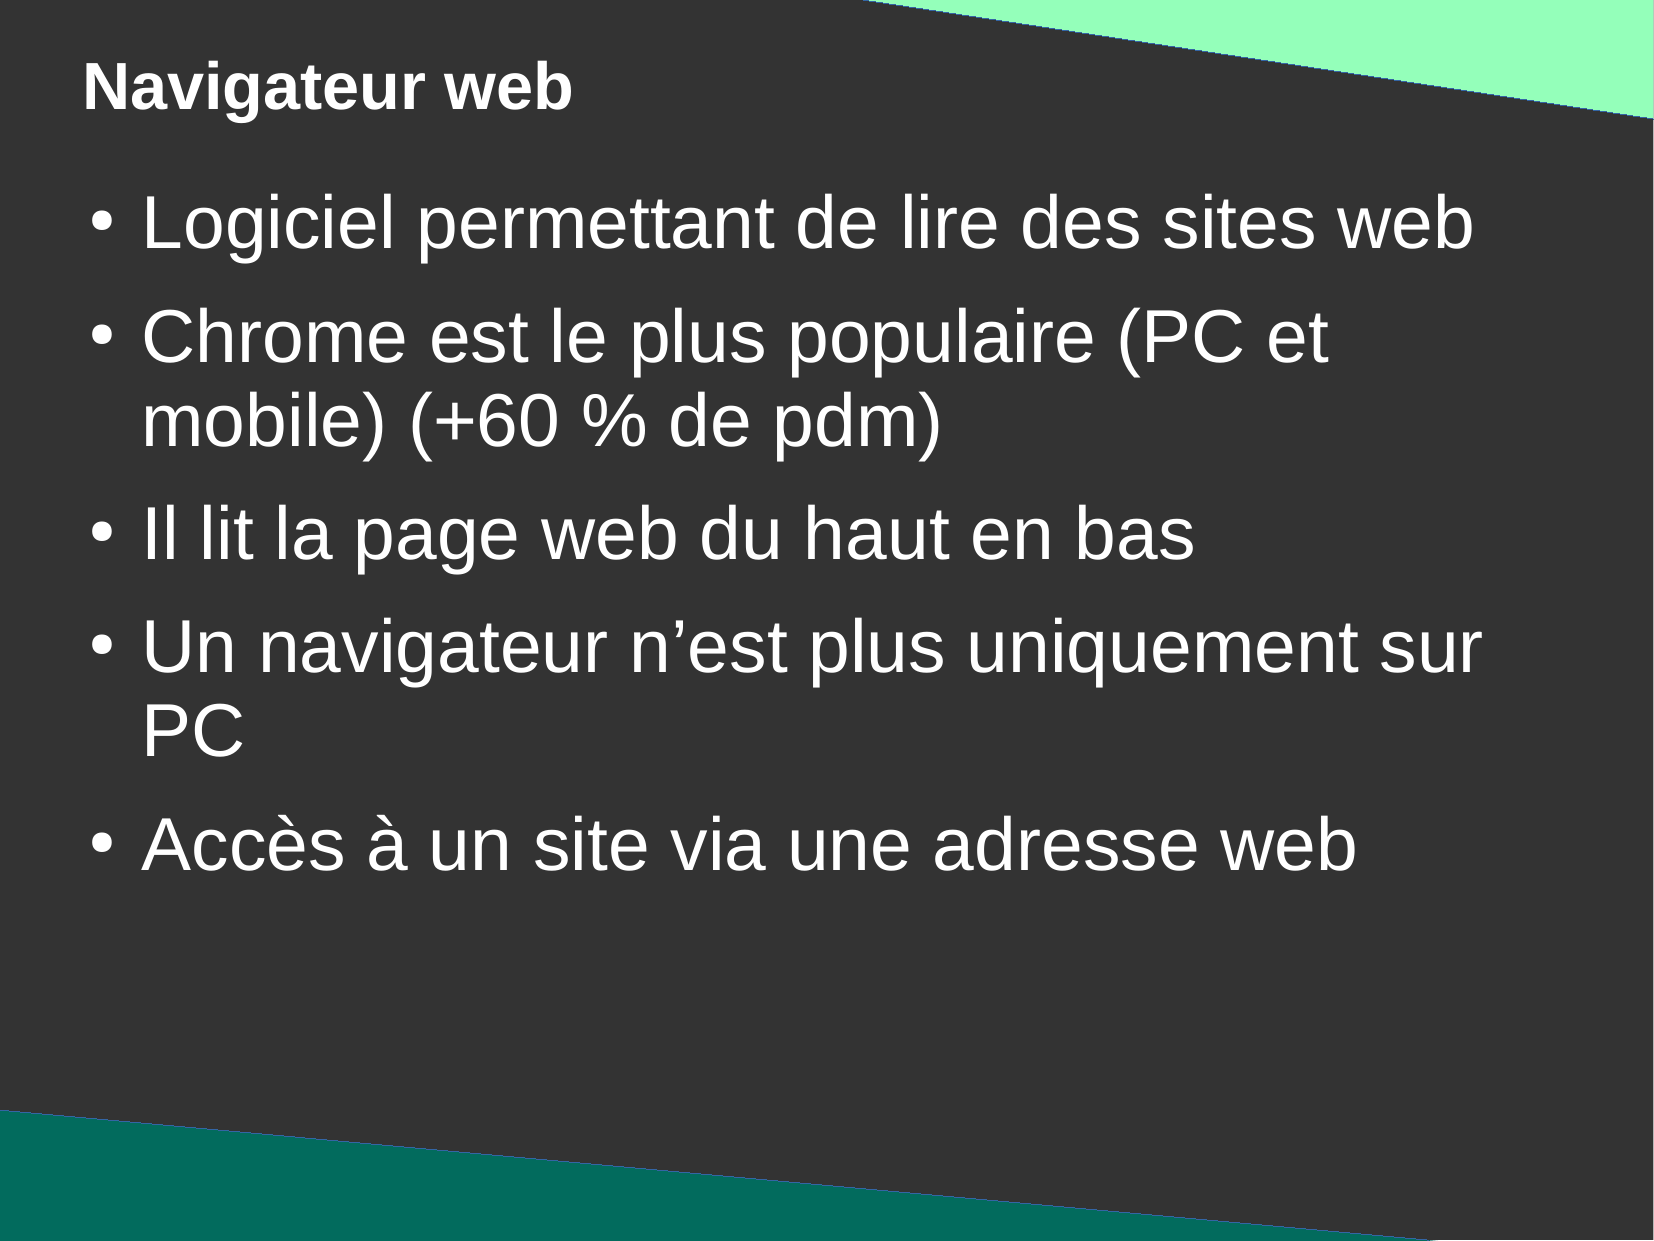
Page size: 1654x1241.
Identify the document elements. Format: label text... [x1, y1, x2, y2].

text_box [863, 0, 1654, 120]
title Navigateur web [82, 49, 1571, 152]
list Logiciel permettant de lire des sites web Chrome est le plus populaire (PC et mobile) (+60 % de pdm) Il lit la page web du haut en bas Un navigateur n’est plus uniquement sur PC Accès à un site via une adresse web [70, 180, 1595, 900]
